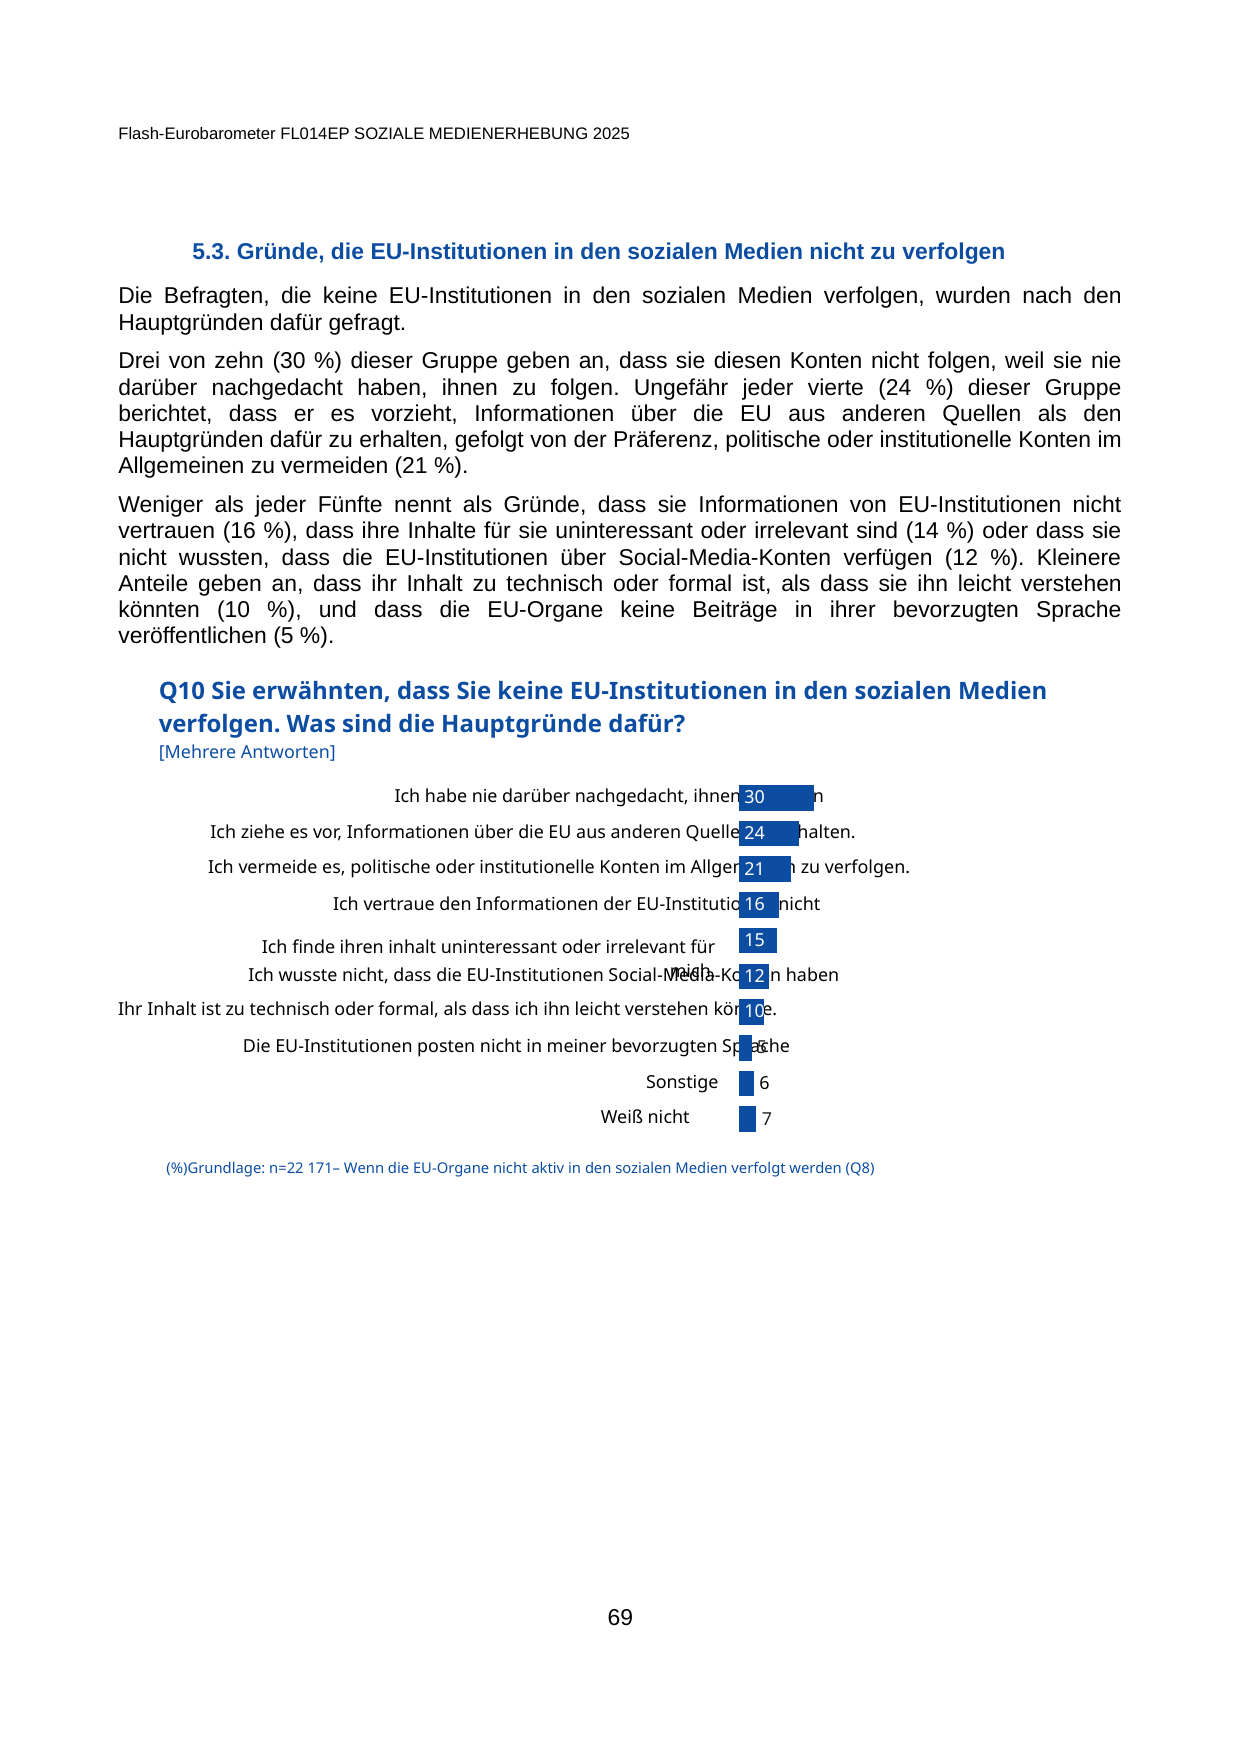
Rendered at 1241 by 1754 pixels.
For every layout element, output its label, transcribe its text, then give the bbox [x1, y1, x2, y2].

subtitle 5.3. Gründe, die EU-Institutionen in den sozialen Medien nicht zu verfolgen [118, 238, 1122, 264]
text Die Befragten, die keine EU-Institutionen in den sozialen Medien verfolgen, wurden nach den Hauptgründen dafür gefragt. [118, 282, 1122, 335]
text Drei von zehn (30 %) dieser Gruppe geben an, dass sie diesen Konten nicht folgen, weil sie nie darüber nachgedacht haben, ihnen zu folgen. Ungefähr jeder vierte (24 %) dieser Gruppe berichtet, dass er es vorzieht, Informationen über die EU aus anderen Quellen als den Hauptgründen dafür zu erhalten, gefolgt von der Präferenz, politische oder institutionelle Konten im Allgemeinen zu vermeiden (21 %). [118, 347, 1122, 479]
text Weniger als jeder Fünfte nennt als Gründe, dass sie Informationen von EU-Institutionen nicht vertrauen (16 %), dass ihre Inhalte für sie uninteressant oder irrelevant sind (14 %) oder dass sie nicht wussten, dass die EU-Institutionen über Social-Media-Konten verfügen (12 %). Kleinere Anteile geben an, dass ihr Inhalt zu technisch oder formal ist, als dass sie ihn leicht verstehen könnten (10 %), und dass die EU-Organe keine Beiträge in ihrer bevorzugten Sprache veröffentlichen (5 %). [118, 491, 1122, 649]
